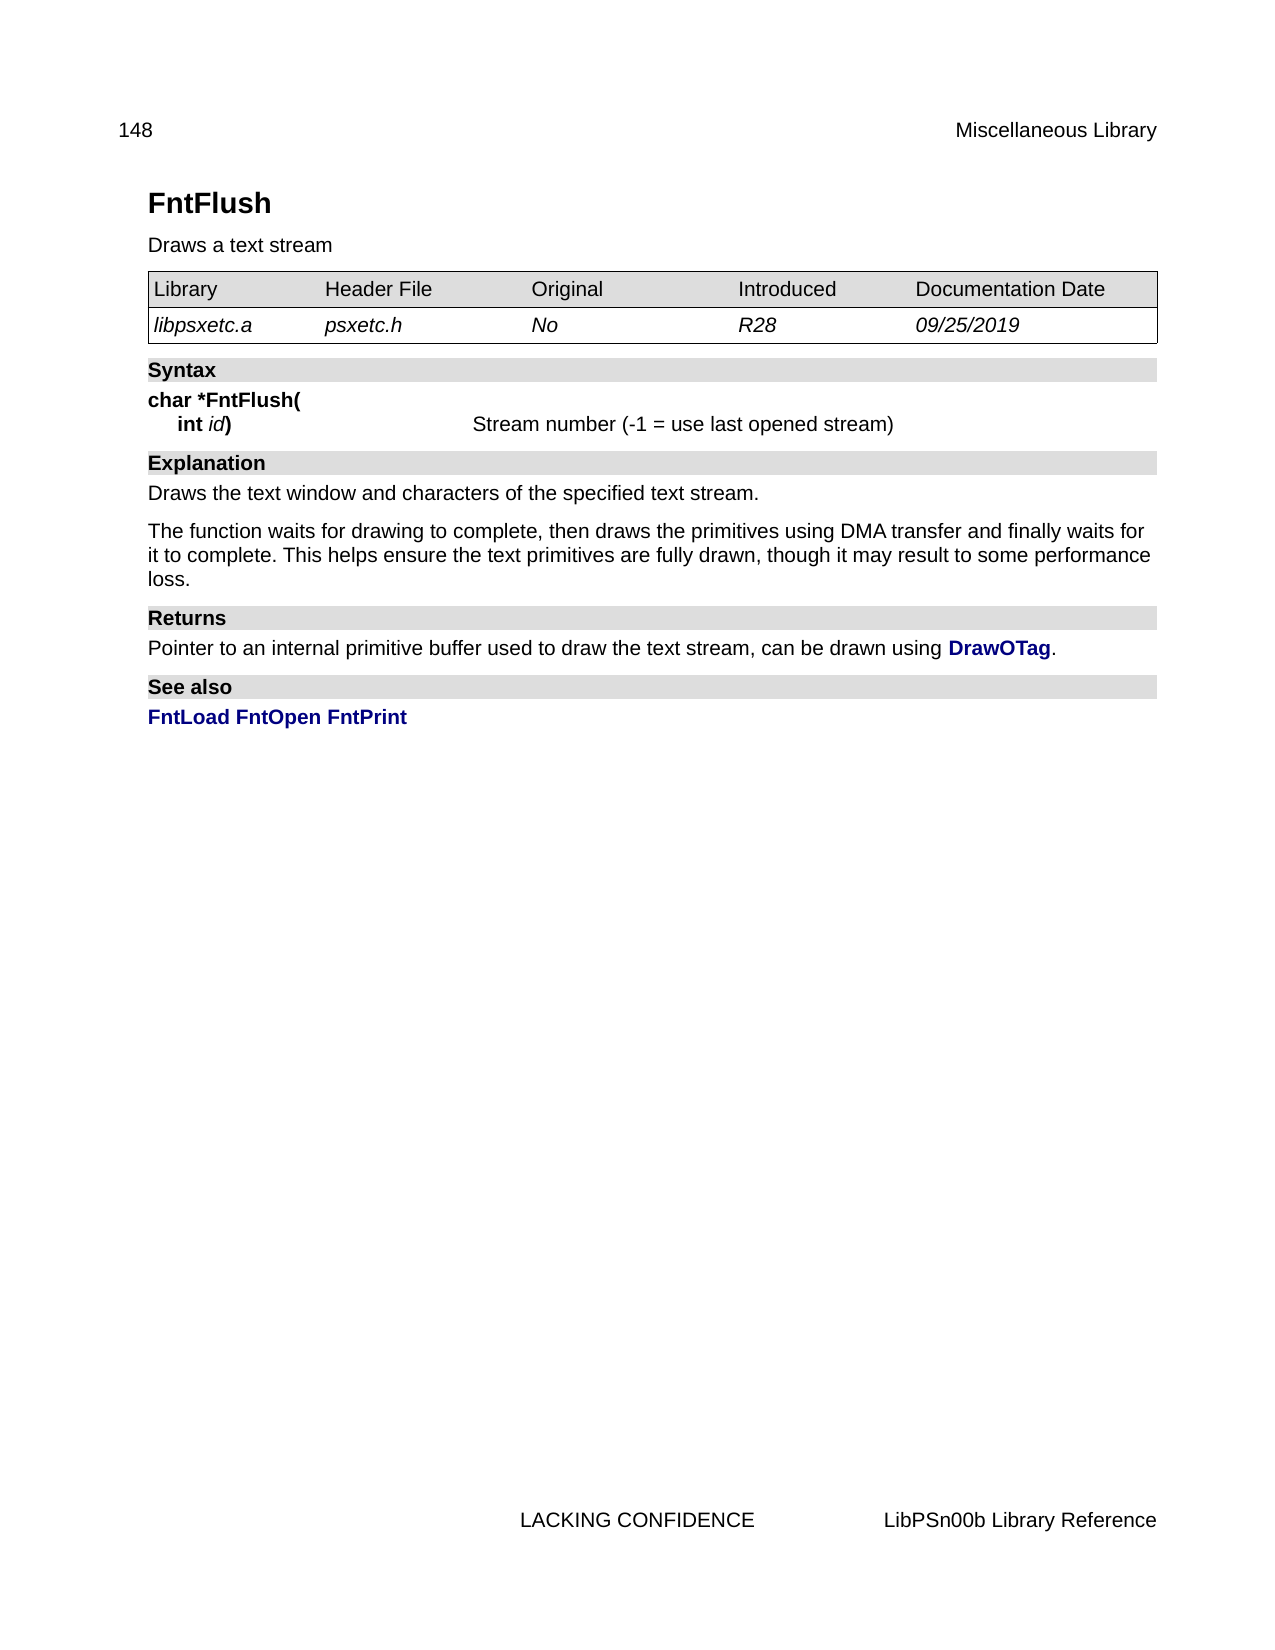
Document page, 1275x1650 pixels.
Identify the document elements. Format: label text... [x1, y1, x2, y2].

text Pointer to an internal primitive buffer used to draw the text stream, can be drawn using DrawOTag. [148, 636, 1157, 660]
text Draws a text stream [148, 232, 1157, 256]
subtitle Syntax [148, 358, 1157, 382]
subtitle Explanation [148, 451, 1157, 475]
text char *FntFlush( [148, 388, 1157, 412]
subtitle FntFlush [148, 186, 1157, 220]
subtitle See also [148, 675, 1157, 699]
text libpsxetc.a psxetc.h No R28 09/25/2019 [149, 308, 1157, 343]
text int id) Stream number (-1 = use last opened stream) [148, 412, 1157, 436]
text FntLoad FntOpen FntPrint [148, 704, 1157, 728]
text The function waits for drawing to complete, then draws the primitives using DMA transfer and finally waits for it to complete. This helps ensure the text primitives are fully drawn, though it may result to some performance loss. [148, 519, 1157, 591]
text Library Header File Original Introduced Documentation Date [149, 272, 1157, 307]
subtitle Returns [148, 606, 1157, 630]
text Draws the text window and characters of the specified text stream. [148, 481, 1157, 504]
